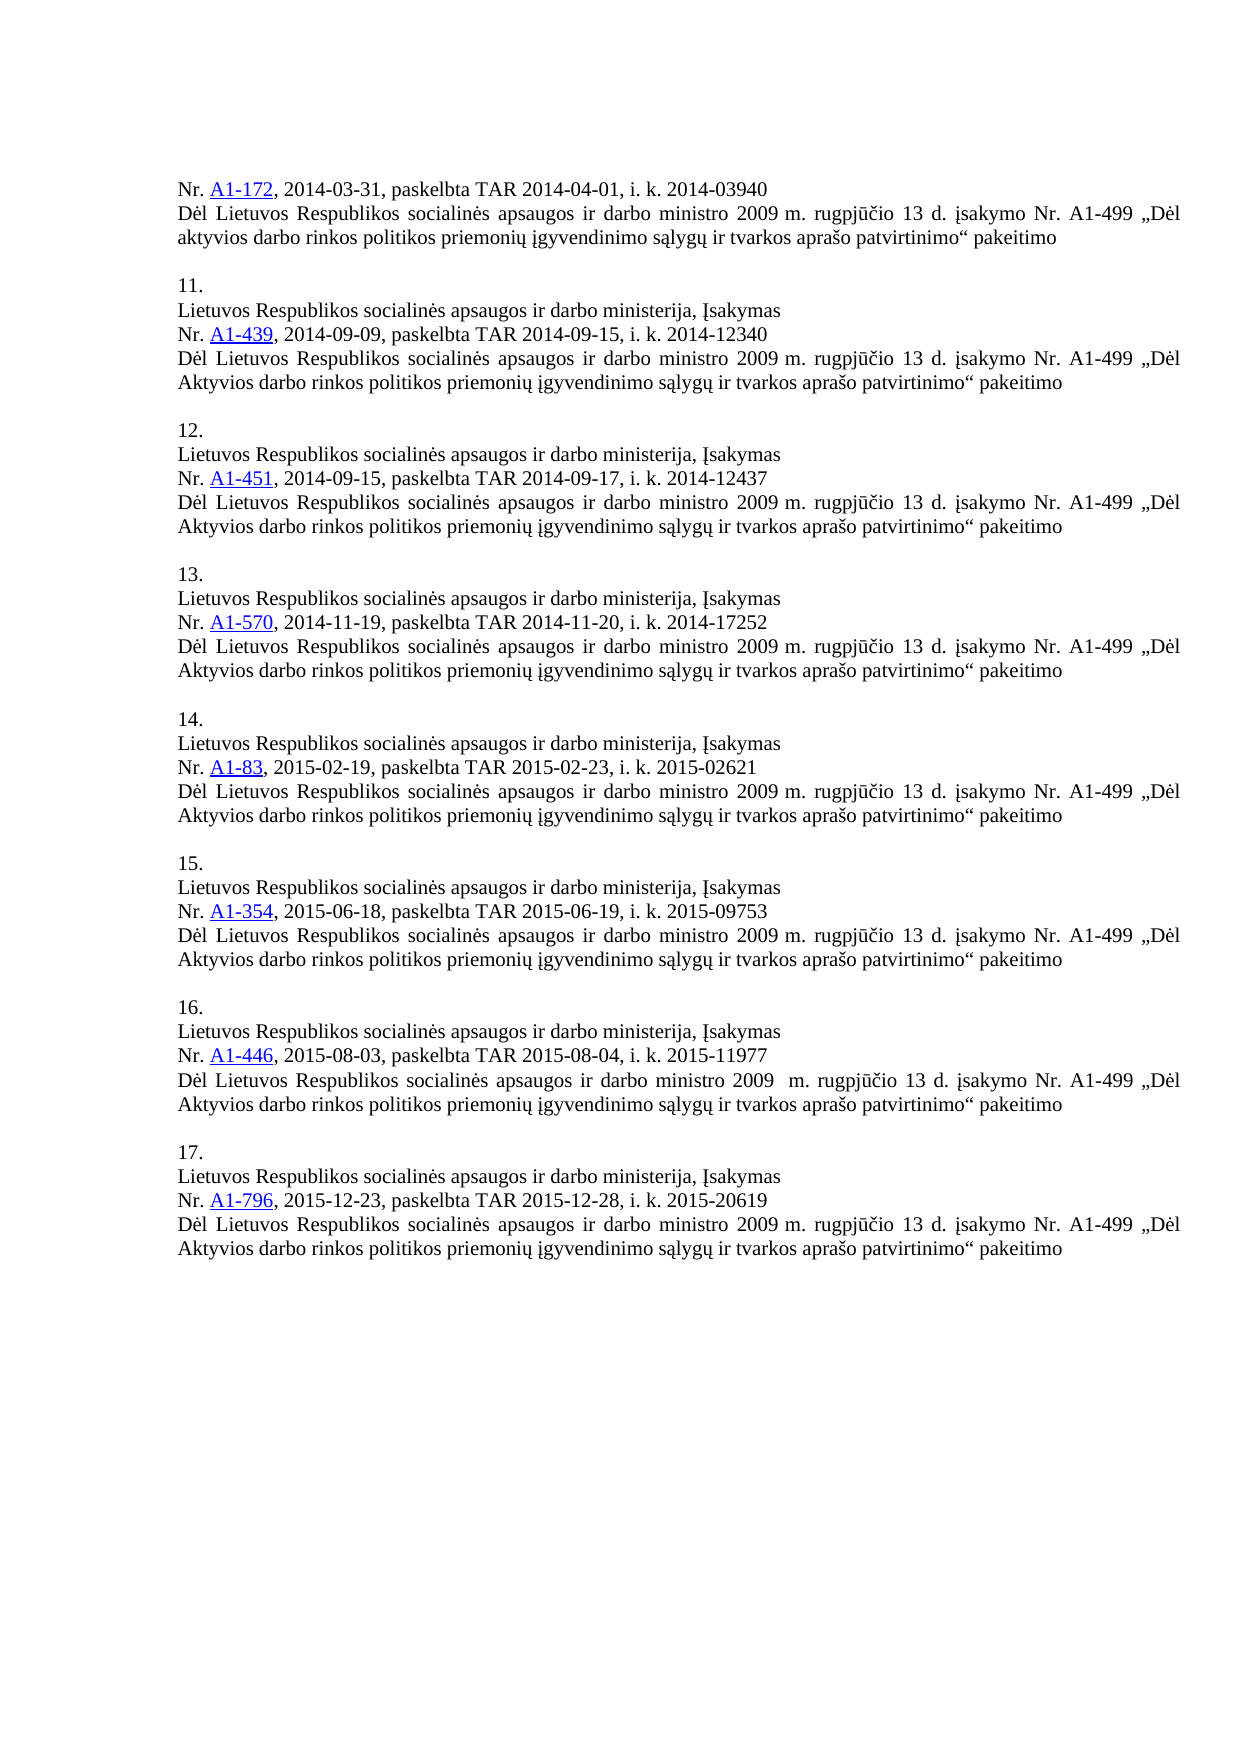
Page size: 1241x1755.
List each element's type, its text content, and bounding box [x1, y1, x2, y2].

text 17. [177, 1140, 1181, 1164]
text Dėl Lietuvos Respublikos socialinės apsaugos ir darbo ministro 2009 m. rugpjūčio 13 d. įsakymo Nr. A1-499 „Dėl aktyvios darbo rinkos politikos priemonių įgyvendinimo sąlygų ir tvarkos aprašo patvirtinimo“ pakeitimo [177, 201, 1181, 249]
text Lietuvos Respublikos socialinės apsaugos ir darbo ministerija, Įsakymas [177, 875, 1181, 899]
text Lietuvos Respublikos socialinės apsaugos ir darbo ministerija, Įsakymas [177, 1164, 1181, 1188]
text Lietuvos Respublikos socialinės apsaugos ir darbo ministerija, Įsakymas [177, 731, 1181, 755]
text 15. [177, 851, 1181, 875]
text Nr. A1-796, 2015-12-23, paskelbta TAR 2015-12-28, i. k. 2015-20619 [177, 1188, 1181, 1212]
text Lietuvos Respublikos socialinės apsaugos ir darbo ministerija, Įsakymas [177, 586, 1181, 610]
text Lietuvos Respublikos socialinės apsaugos ir darbo ministerija, Įsakymas [177, 1019, 1181, 1043]
text Dėl Lietuvos Respublikos socialinės apsaugos ir darbo ministro 2009 m. rugpjūčio 13 d. įsakymo Nr. A1-499 „Dėl Aktyvios darbo rinkos politikos priemonių įgyvendinimo sąlygų ir tvarkos aprašo patvirtinimo“ pakeitimo [177, 346, 1181, 394]
text Lietuvos Respublikos socialinės apsaugos ir darbo ministerija, Įsakymas [177, 297, 1181, 322]
text Nr. A1-354, 2015-06-18, paskelbta TAR 2015-06-19, i. k. 2015-09753 [177, 899, 1181, 923]
text Lietuvos Respublikos socialinės apsaugos ir darbo ministerija, Įsakymas [177, 442, 1181, 466]
text Nr. A1-172, 2014-03-31, paskelbta TAR 2014-04-01, i. k. 2014-03940 [177, 177, 1181, 201]
text 14. [177, 707, 1181, 731]
text 16. [177, 995, 1181, 1019]
text Nr. A1-439, 2014-09-09, paskelbta TAR 2014-09-15, i. k. 2014-12340 [177, 322, 1181, 346]
text 13. [177, 562, 1181, 586]
text 12. [177, 418, 1181, 442]
text Nr. A1-446, 2015-08-03, paskelbta TAR 2015-08-04, i. k. 2015-11977 [177, 1043, 1181, 1067]
text Dėl Lietuvos Respublikos socialinės apsaugos ir darbo ministro 2009 m. rugpjūčio 13 d. įsakymo Nr. A1-499 „Dėl Aktyvios darbo rinkos politikos priemonių įgyvendinimo sąlygų ir tvarkos aprašo patvirtinimo“ pakeitimo [177, 1067, 1181, 1116]
text Dėl Lietuvos Respublikos socialinės apsaugos ir darbo ministro 2009 m. rugpjūčio 13 d. įsakymo Nr. A1-499 „Dėl Aktyvios darbo rinkos politikos priemonių įgyvendinimo sąlygų ir tvarkos aprašo patvirtinimo“ pakeitimo [177, 923, 1181, 971]
text Dėl Lietuvos Respublikos socialinės apsaugos ir darbo ministro 2009 m. rugpjūčio 13 d. įsakymo Nr. A1-499 „Dėl Aktyvios darbo rinkos politikos priemonių įgyvendinimo sąlygų ir tvarkos aprašo patvirtinimo“ pakeitimo [177, 779, 1181, 827]
text Nr. A1-83, 2015-02-19, paskelbta TAR 2015-02-23, i. k. 2015-02621 [177, 755, 1181, 779]
text 11. [177, 273, 1181, 297]
text Nr. A1-570, 2014-11-19, paskelbta TAR 2014-11-20, i. k. 2014-17252 [177, 610, 1181, 634]
text Dėl Lietuvos Respublikos socialinės apsaugos ir darbo ministro 2009 m. rugpjūčio 13 d. įsakymo Nr. A1-499 „Dėl Aktyvios darbo rinkos politikos priemonių įgyvendinimo sąlygų ir tvarkos aprašo patvirtinimo“ pakeitimo [177, 490, 1181, 538]
text Dėl Lietuvos Respublikos socialinės apsaugos ir darbo ministro 2009 m. rugpjūčio 13 d. įsakymo Nr. A1-499 „Dėl Aktyvios darbo rinkos politikos priemonių įgyvendinimo sąlygų ir tvarkos aprašo patvirtinimo“ pakeitimo [177, 634, 1181, 682]
text Dėl Lietuvos Respublikos socialinės apsaugos ir darbo ministro 2009 m. rugpjūčio 13 d. įsakymo Nr. A1-499 „Dėl Aktyvios darbo rinkos politikos priemonių įgyvendinimo sąlygų ir tvarkos aprašo patvirtinimo“ pakeitimo [177, 1212, 1181, 1260]
text Nr. A1-451, 2014-09-15, paskelbta TAR 2014-09-17, i. k. 2014-12437 [177, 466, 1181, 490]
